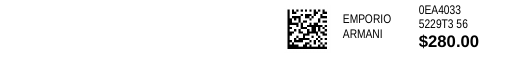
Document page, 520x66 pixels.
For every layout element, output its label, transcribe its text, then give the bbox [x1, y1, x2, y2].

table_cell [278, 0, 337, 53]
table_cell EMPORIO ARMANI [337, 0, 407, 53]
picture [283, 5, 331, 53]
table_cell 0EA4033 5229T3 56 $280.00 [408, 0, 520, 53]
